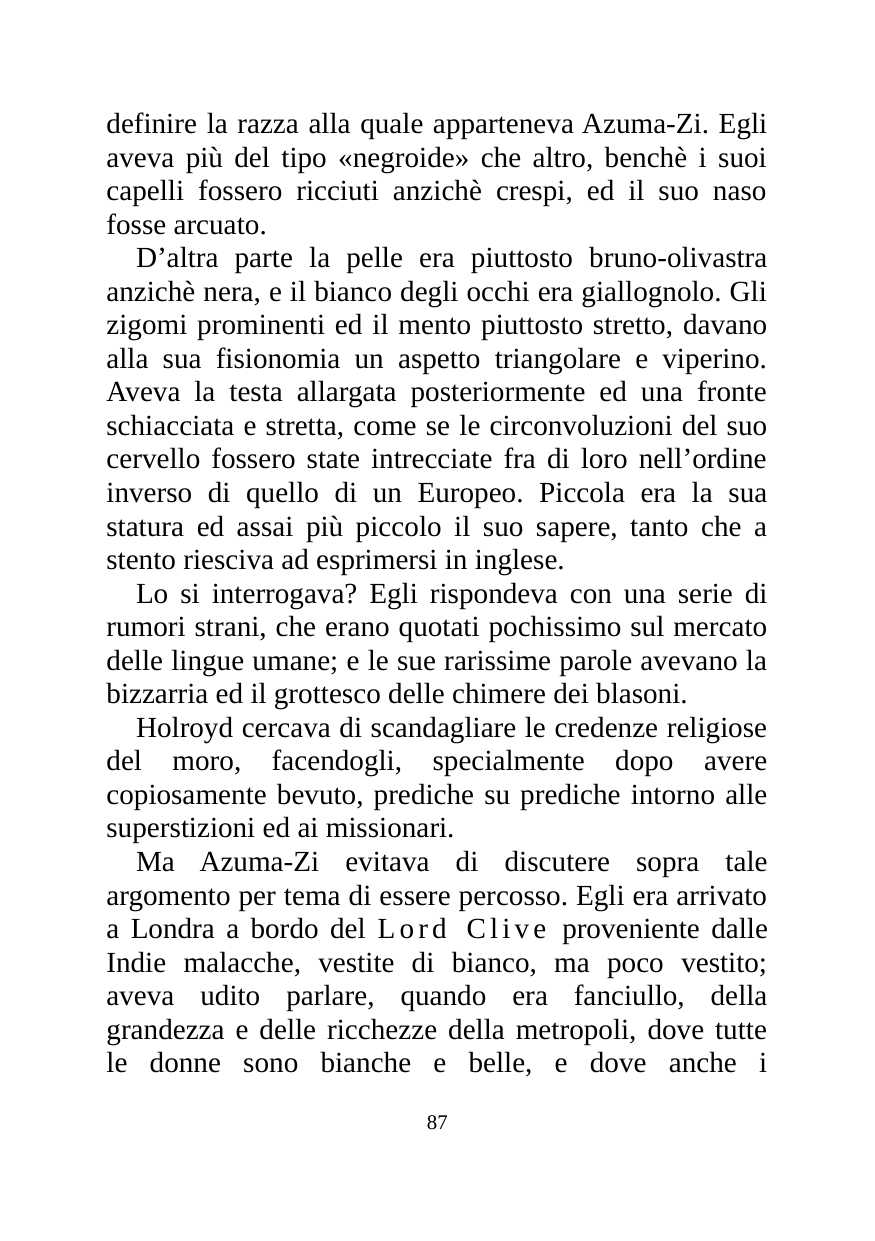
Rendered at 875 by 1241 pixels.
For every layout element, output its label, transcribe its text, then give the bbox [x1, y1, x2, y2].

text Lo si interrogava? Egli rispondeva con una serie di rumori strani, che erano quotati pochissimo sul mercato delle lingue umane; e le sue rarissime parole avevano la bizzarria ed il grottesco delle chimere dei blasoni. [106, 576, 768, 710]
text Ma Azuma-Zi evitava di discutere sopra tale argomento per tema di essere percosso. Egli era arrivato a Londra a bordo del Lord Clive proveniente dalle Indie malacche, vestite di bianco, ma poco vestito; aveva udito parlare, quando era fanciullo, della grandezza e delle ricchezze della metropoli, dove tutte le donne sono bianche e belle, e dove anche i [106, 844, 768, 1079]
text D’altra parte la pelle era piuttosto bruno-olivastra anzichè nera, e il bianco degli occhi era giallognolo. Gli zigomi prominenti ed il mento piuttosto stretto, davano alla sua fisionomia un aspetto triangolare e viperino. Aveva la testa allargata posteriormente ed una fronte schiacciata e stretta, come se le circonvoluzioni del suo cervello fossero state intrecciate fra di loro nell’ordine inverso di quello di un Europeo. Piccola era la sua statura ed assai più piccolo il suo sapere, tanto che a stento riesciva ad esprimersi in inglese. [106, 240, 768, 576]
text Holroyd cercava di scandagliare le credenze religiose del moro, facendogli, specialmente dopo avere copiosamente bevuto, prediche su prediche intorno alle superstizioni ed ai missionari. [106, 710, 768, 844]
text definire la razza alla quale apparteneva Azuma-Zi. Egli aveva più del tipo «negroide» che altro, benchè i suoi capelli fossero ricciuti anzichè crespi, ed il suo naso fosse arcuato. [106, 106, 768, 240]
